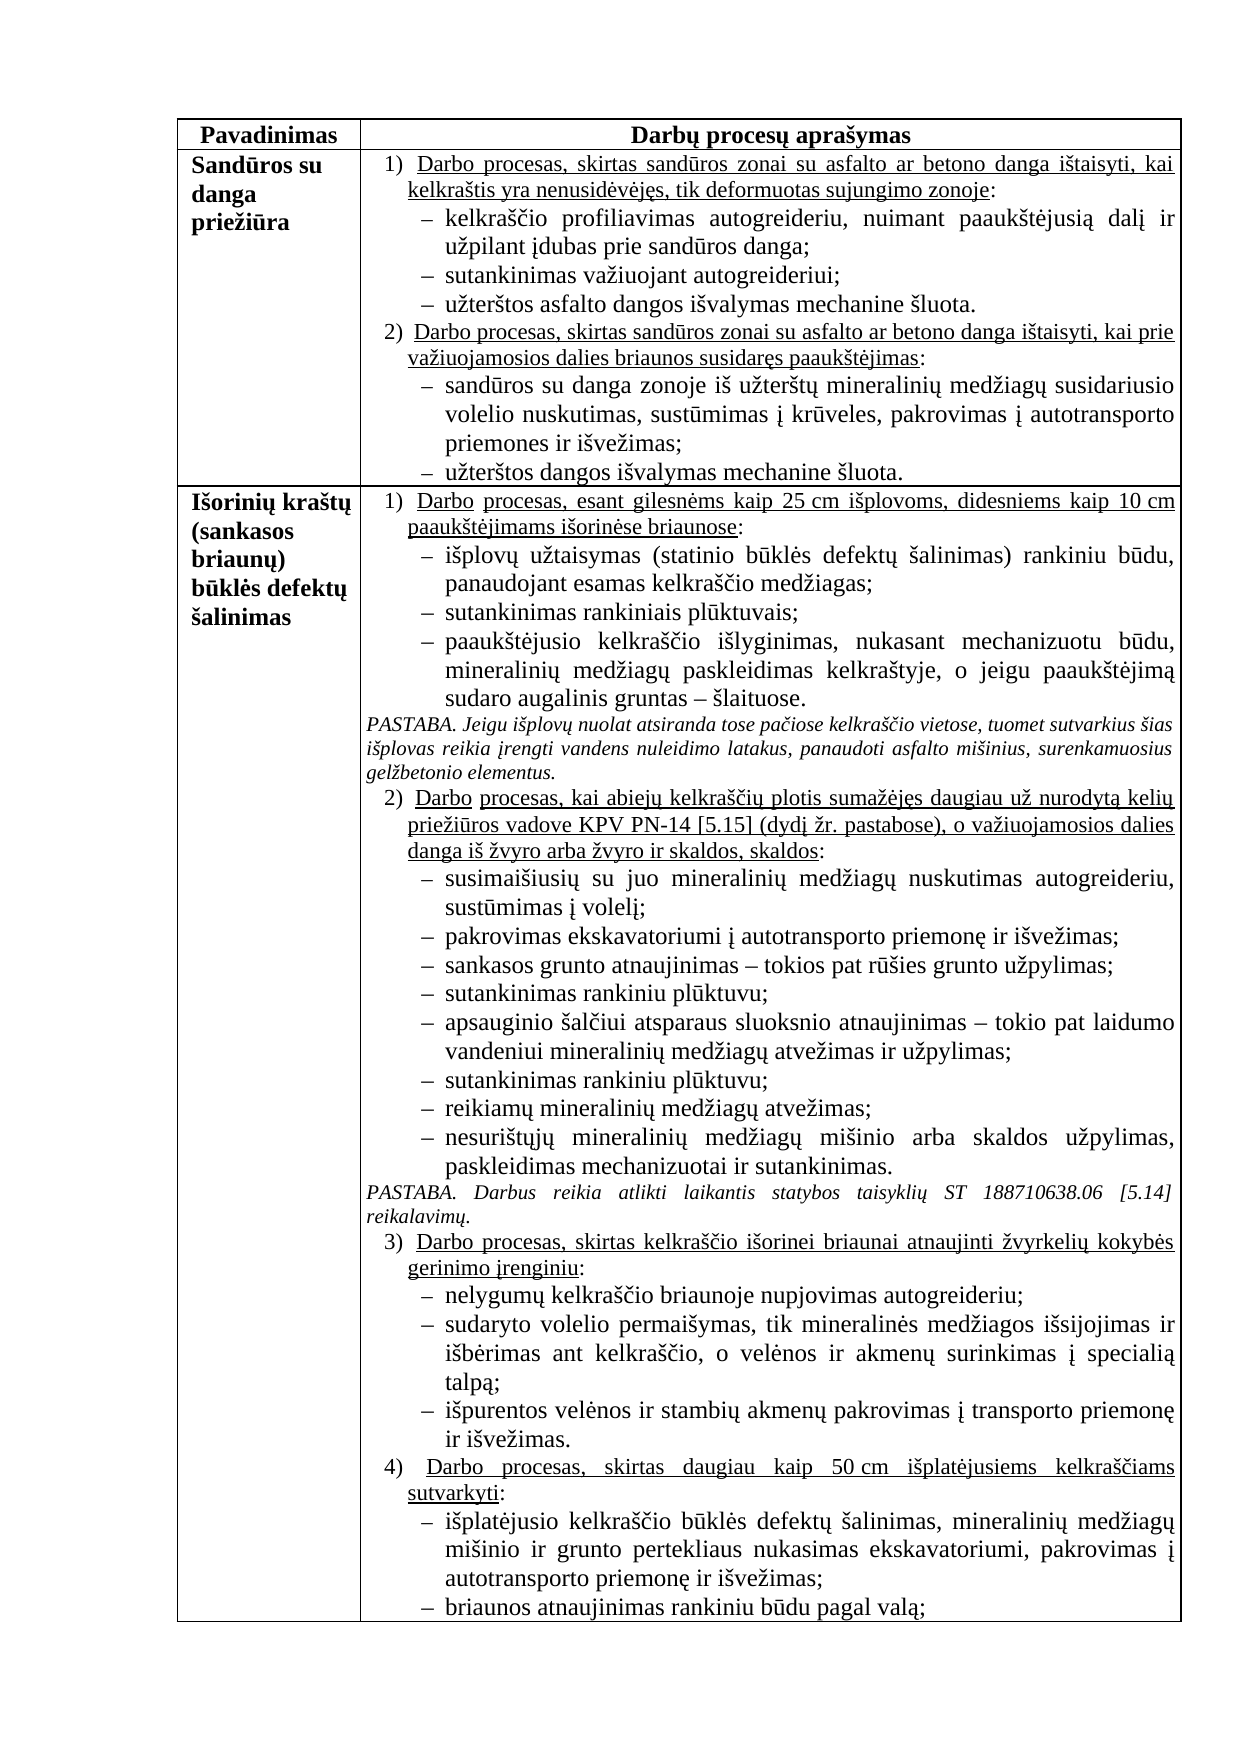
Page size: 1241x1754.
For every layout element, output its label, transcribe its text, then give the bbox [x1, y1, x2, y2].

table_cell Sandūros su danga priežiūra [178, 150, 360, 485]
table_cell Išorinių kraštų (sankasos briaunų) būklės defektų šalinimas [178, 487, 360, 1621]
table_header Pavadinimas [178, 120, 360, 148]
table_header Darbų procesų aprašymas [361, 120, 1180, 148]
table_cell 1) Darbo procesas, esant gilesnėms kaip 25 cm išplovoms, didesniems kaip 10 cm paaukštėjimams išorinėse briaunose: – išplovų užtaisymas (statinio būklės defektų šalinimas) rankiniu būdu, panaudojant esamas kelkraščio medžiagas; – sutankinimas rankiniais plūktuvais; – paaukštėjusio kelkraščio išlyginimas, nukasant mechanizuotu būdu, mineralinių medžiagų paskleidimas kelkraštyje, o jeigu paaukštėjimą sudaro augalinis gruntas – šlaituose. PASTABA. Jeigu išplovų nuolat atsiranda tose pačiose kelkraščio vietose, tuomet sutvarkius šias išplovas reikia įrengti vandens nuleidimo latakus, panaudoti asfalto mišinius, surenkamuosius gelžbetonio elementus. 2) Darbo procesas, kai abiejų kelkraščių plotis sumažėjęs daugiau už nurodytą kelių priežiūros vadove KPV PN-14 [5.15] (dydį žr. pastabose), o važiuojamosios dalies danga iš žvyro arba žvyro ir skaldos, skaldos: – susimaišiusių su juo mineralinių medžiagų nuskutimas autogreideriu, sustūmimas į volelį; – pakrovimas ekskavatoriumi į autotransporto priemonę ir išvežimas; – sankasos grunto atnaujinimas – tokios pat rūšies grunto užpylimas; – sutankinimas rankiniu plūktuvu; – apsauginio šalčiui atsparaus sluoksnio atnaujinimas – tokio pat laidumo vandeniui mineralinių medžiagų atvežimas ir užpylimas; – sutankinimas rankiniu plūktuvu; – reikiamų mineralinių medžiagų atvežimas; – nesurištųjų mineralinių medžiagų mišinio arba skaldos užpylimas, paskleidimas mechanizuotai ir sutankinimas. PASTABA. Darbus reikia atlikti laikantis statybos taisyklių ST 188710638.06 [5.14] reikalavimų. 3) Darbo procesas, skirtas kelkraščio išorinei briaunai atnaujinti žvyrkelių kokybės gerinimo įrenginiu: – nelygumų kelkraščio briaunoje nupjovimas autogreideriu; – sudaryto volelio permaišymas, tik mineralinės medžiagos išsijojimas ir išbėrimas ant kelkraščio, o velėnos ir akmenų surinkimas į specialią talpą; – išpurentos velėnos ir stambių akmenų pakrovimas į transporto priemonę ir išvežimas. 4) Darbo procesas, skirtas daugiau kaip 50 cm išplatėjusiems kelkraščiams sutvarkyti: – išplatėjusio kelkraščio būklės defektų šalinimas, mineralinių medžiagų mišinio ir grunto pertekliaus nukasimas ekskavatoriumi, pakrovimas į autotransporto priemonę ir išvežimas; – briaunos atnaujinimas rankiniu būdu pagal valą; [361, 487, 1180, 1621]
table_cell 1) Darbo procesas, skirtas sandūros zonai su asfalto ar betono danga ištaisyti, kai kelkraštis yra nenusidėvėjęs, tik deformuotas sujungimo zonoje: – kelkraščio profiliavimas autogreideriu, nuimant paaukštėjusią dalį ir užpilant įdubas prie sandūros danga; – sutankinimas važiuojant autogreideriui; – užterštos asfalto dangos išvalymas mechanine šluota. 2) Darbo procesas, skirtas sandūros zonai su asfalto ar betono danga ištaisyti, kai prie važiuojamosios dalies briaunos susidaręs paaukštėjimas: – sandūros su danga zonoje iš užterštų mineralinių medžiagų susidariusio volelio nuskutimas, sustūmimas į krūveles, pakrovimas į autotransporto priemones ir išvežimas; – užterštos dangos išvalymas mechanine šluota. [361, 150, 1180, 485]
